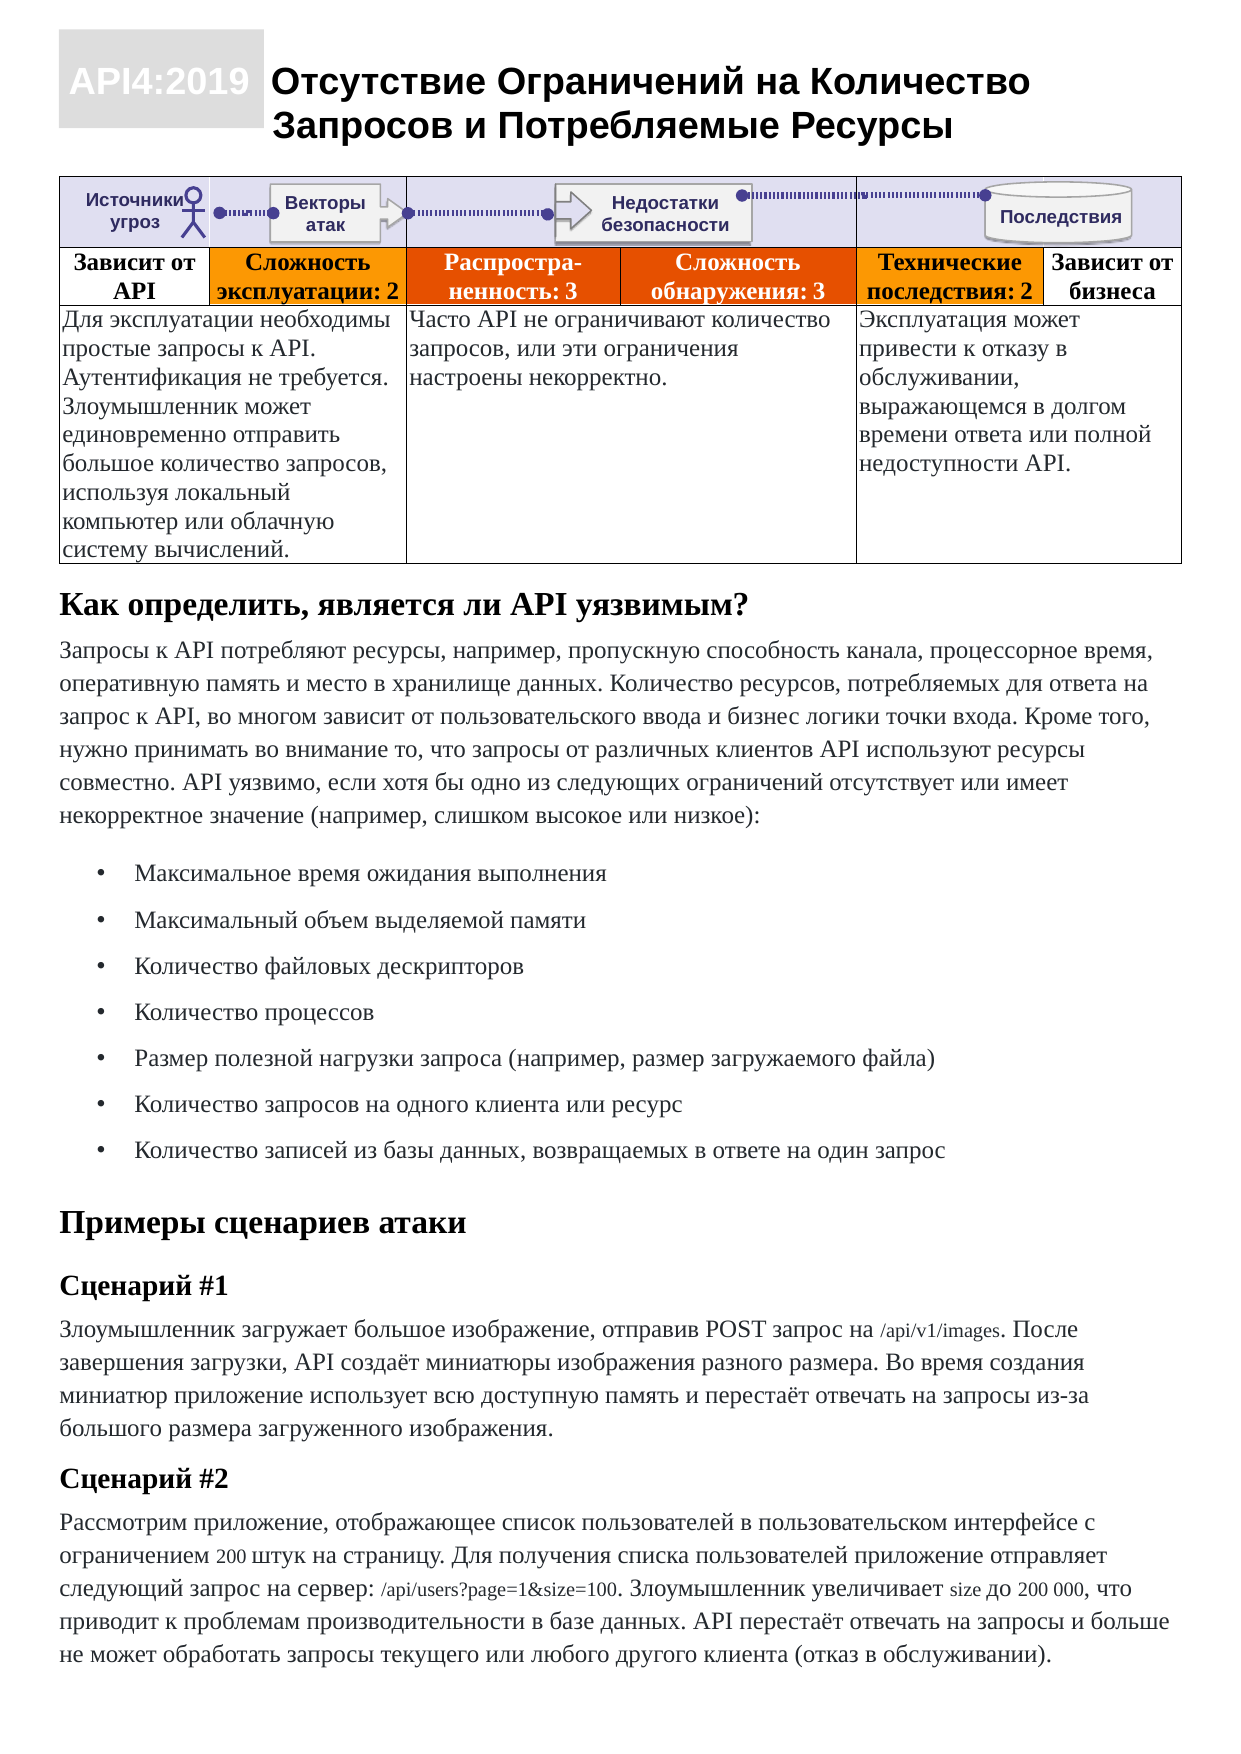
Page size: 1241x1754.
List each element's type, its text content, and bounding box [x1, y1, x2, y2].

table_cell Эксплуатация может привести к отказу в обслуживании, выражающемся в долгом времени ответа или полной недоступности API. [857, 306, 1181, 563]
text Рассмотрим приложение, отображающее список пользователей в пользовательском интерфейсе с ограничением 200 штук на страницу. Для получения списка пользователей приложение отправляет следующий запрос на сервер: /api/users?page=1&size=100. Злоумышленник увеличивает size до 200 000, что приводит к проблемам производительности в базе данных. API перестаёт отвечать на запросы и больше не может обработать запросы текущего или любого другого клиента (отказ в обслуживании). [59, 1507, 1181, 1668]
table_header [407, 177, 620, 247]
subtitle Как определить, является ли API уязвимым? [59, 584, 1181, 623]
table_cell Распростра-ненность: 3 [407, 248, 620, 304]
list Количество запросов на одного клиента или ресурс [97, 1089, 1181, 1118]
table_cell Зависит от бизнеса [1044, 248, 1181, 304]
table_header [1044, 177, 1181, 247]
table_header [620, 177, 856, 247]
table_cell Технические последствия: 2 [857, 248, 1043, 304]
text Запросы к API потребляют ресурсы, например, пропускную способность канала, процессорное время, оперативную память и место в хранилище данных. Количество ресурсов, потребляемых для ответа на запрос к API, во многом зависит от пользовательского ввода и бизнес логики точки входа. Кроме того, нужно принимать во внимание то, что запросы от различных клиентов API используют ресурсы совместно. API уязвимо, если хотя бы одно из следующих ограничений отсутствует или имеет некорректное значение (например, слишком высокое или низкое): [59, 635, 1181, 829]
list Количество файловых дескрипторов [97, 951, 1181, 979]
table_cell Часто API не ограничивают количество запросов, или эти ограничения настроены некорректно. [407, 306, 856, 563]
table_header [60, 177, 209, 247]
table_cell Сложность эксплуатации: 2 [210, 248, 406, 304]
table_header [857, 177, 1043, 247]
subtitle Сценарий #2 [59, 1461, 1181, 1495]
list Количество записей из базы данных, возвращаемых в ответе на один запрос [97, 1135, 1181, 1164]
table_header [210, 177, 406, 247]
list Количество процессов [97, 997, 1181, 1026]
table_cell Зависит от API [60, 248, 209, 304]
list Размер полезной нагрузки запроса (например, размер загружаемого файла) [97, 1043, 1181, 1072]
text Злоумышленник загружает большое изображение, отправив POST запрос на /api/v1/images. После завершения загрузки, API создаёт миниатюры изображения разного размера. Во время создания миниатюр приложение использует всю доступную память и перестаёт отвечать на запросы из-за большого размера загруженного изображения. [59, 1314, 1181, 1442]
subtitle Примеры сценариев атаки [59, 1202, 1181, 1241]
list Максимальное время ожидания выполнения [97, 858, 1181, 887]
subtitle Сценарий #1 [59, 1268, 1181, 1302]
list Максимальный объем выделяемой памяти [97, 905, 1181, 933]
table_cell Для эксплуатации необходимы простые запросы к API. Аутентификация не требуется. Злоумышленник может единовременно отправить большое количество запросов, используя локальный компьютер или облачную систему вычислений. [60, 306, 406, 563]
table_cell Сложность обнаружения: 3 [621, 248, 856, 304]
